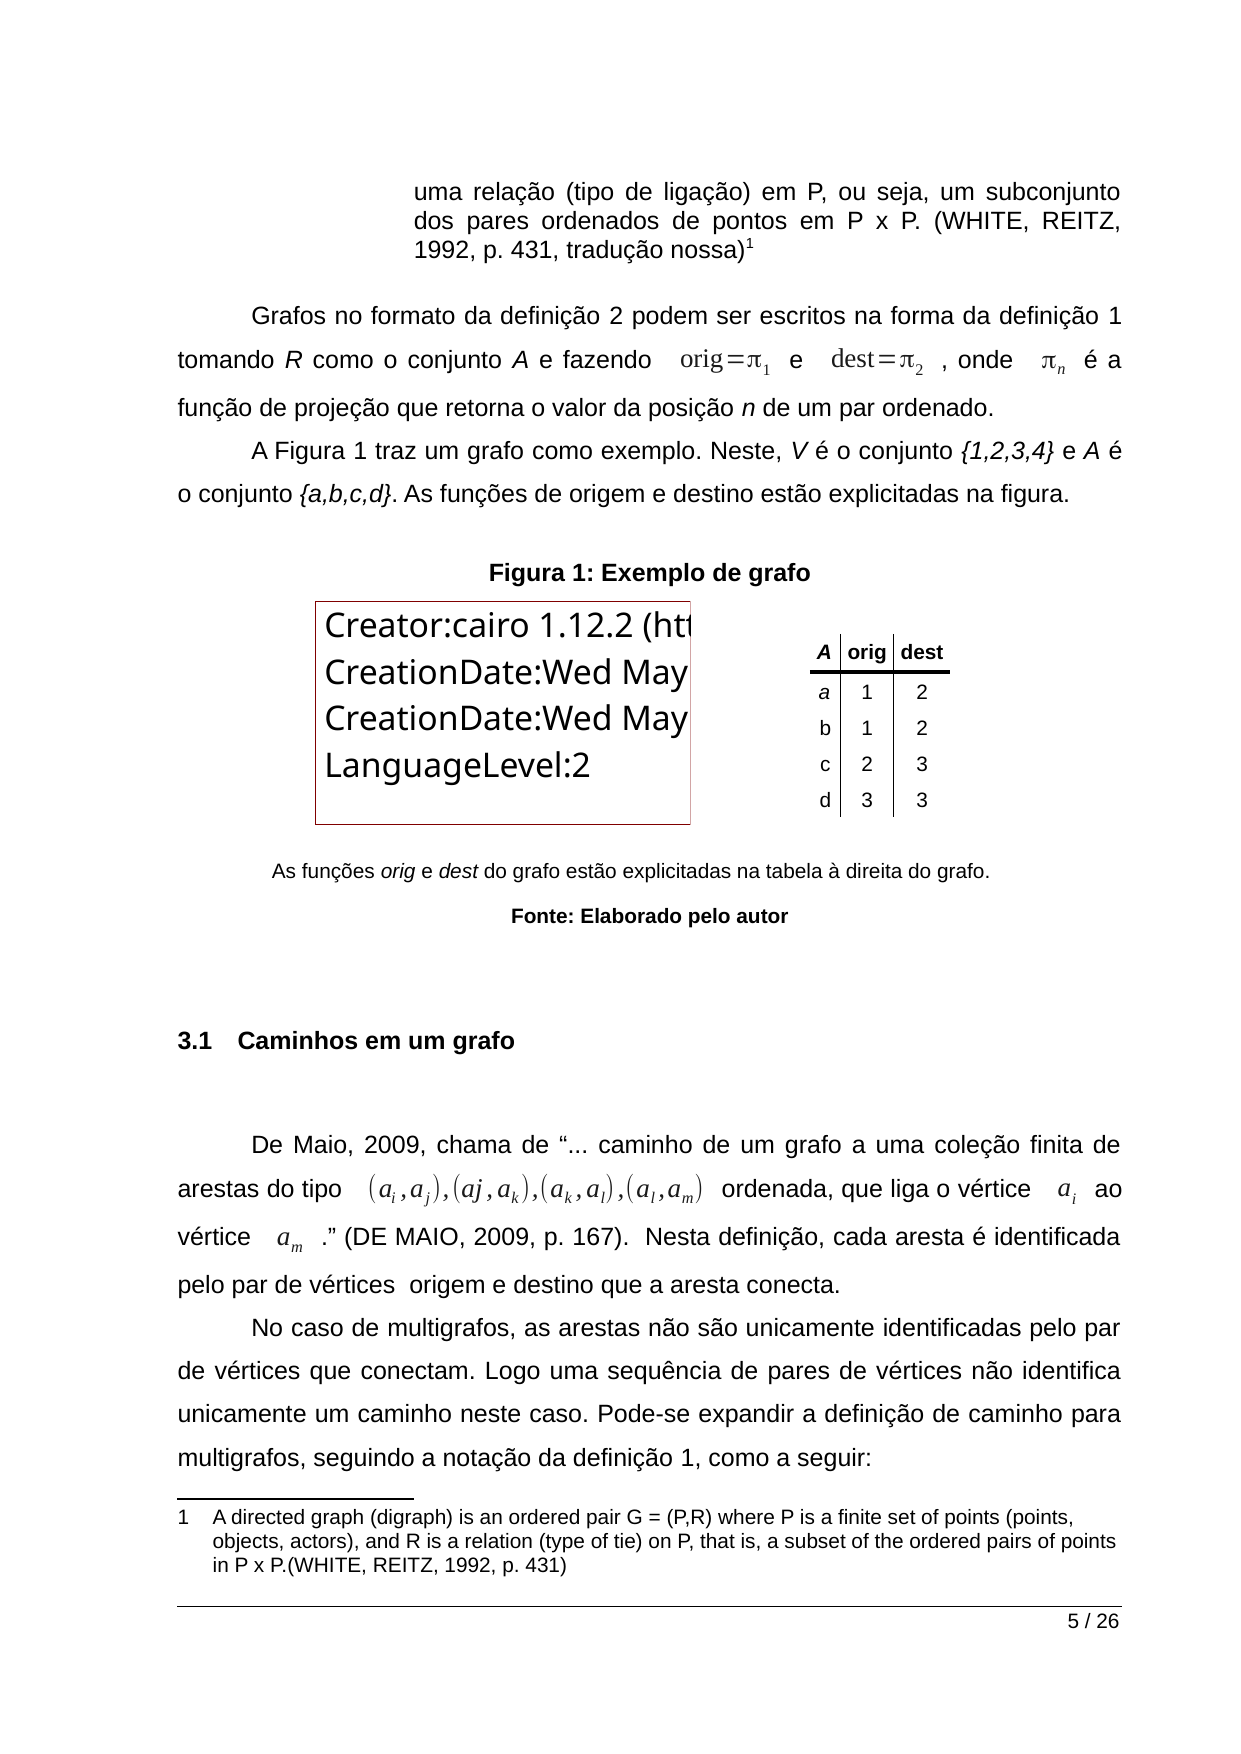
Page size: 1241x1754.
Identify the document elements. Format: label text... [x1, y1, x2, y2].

table_cell 2 [894, 710, 950, 746]
table_cell 3 [841, 781, 893, 817]
table_cell 3 [894, 781, 950, 817]
text A Figura 1 traz um grafo como exemplo. Neste, V é o conjunto {1,2,3,4} e A é o conjunto {a,b,c,d}. As funções de origem e destino estão explicitadas na figura. [177, 436, 1122, 508]
text De Maio, 2009, chama de “... caminho de um grafo a uma coleção finita de arestas do tipo ordenada, que liga o vértice ao vértice .” (DE MAIO, 2009, p. 167). Nesta definição, cada aresta é identificada pelo par de vértices origem e destino que a aresta conecta. [177, 1129, 1122, 1299]
table_header [272, 599, 732, 848]
table_cell d [810, 781, 840, 817]
table_cell 1 [841, 710, 893, 746]
table_header dest [894, 634, 950, 670]
table_cell 3 [894, 746, 950, 781]
text Fonte: Elaborado pelo autor [272, 903, 1027, 927]
text Grafos no formato da definição 2 podem ser escritos na forma da definição 1 tomando R como o conjunto A e fazendo e , onde é a função de projeção que retorna o valor da posição n de um par ordenado. [177, 301, 1122, 422]
text uma relação (tipo de ligação) em P, ou seja, um subconjunto dos pares ordenados de pontos em P x P. (WHITE, REITZ, 1992, p. 431, tradução nossa) [413, 177, 1122, 263]
table_header A [810, 634, 840, 670]
table_cell b [810, 710, 840, 746]
text Figura 1: Exemplo de grafo [272, 558, 1027, 587]
table_cell 2 [841, 746, 893, 781]
subtitle Caminhos em um grafo [177, 1026, 1122, 1054]
table_header [732, 599, 1027, 848]
table_cell c [810, 746, 840, 781]
text No caso de multigrafos, as arestas não são unicamente identificadas pelo par de vértices que conectam. Logo uma sequência de pares de vértices não identifica unicamente um caminho neste caso. Pode-se expandir a definição de caminho para multigrafos, seguindo a notação da definição 1, como a seguir: [177, 1313, 1122, 1471]
table_cell 2 [894, 674, 950, 710]
table_cell a [810, 674, 840, 710]
table_cell 1 [841, 674, 893, 710]
table_header orig [841, 634, 893, 670]
text As funções orig e dest do grafo estão explicitadas na tabela à direita do grafo. [272, 859, 1027, 883]
text A directed graph (digraph) is an ordered pair G = (P,R) where P is a finite set of points (points, objects, actors), and R is a relation (type of tie) on P, that is, a subset of the ordered pairs of points in P x P.(WHITE, REITZ, 1992, p. 431) [177, 1504, 1122, 1576]
